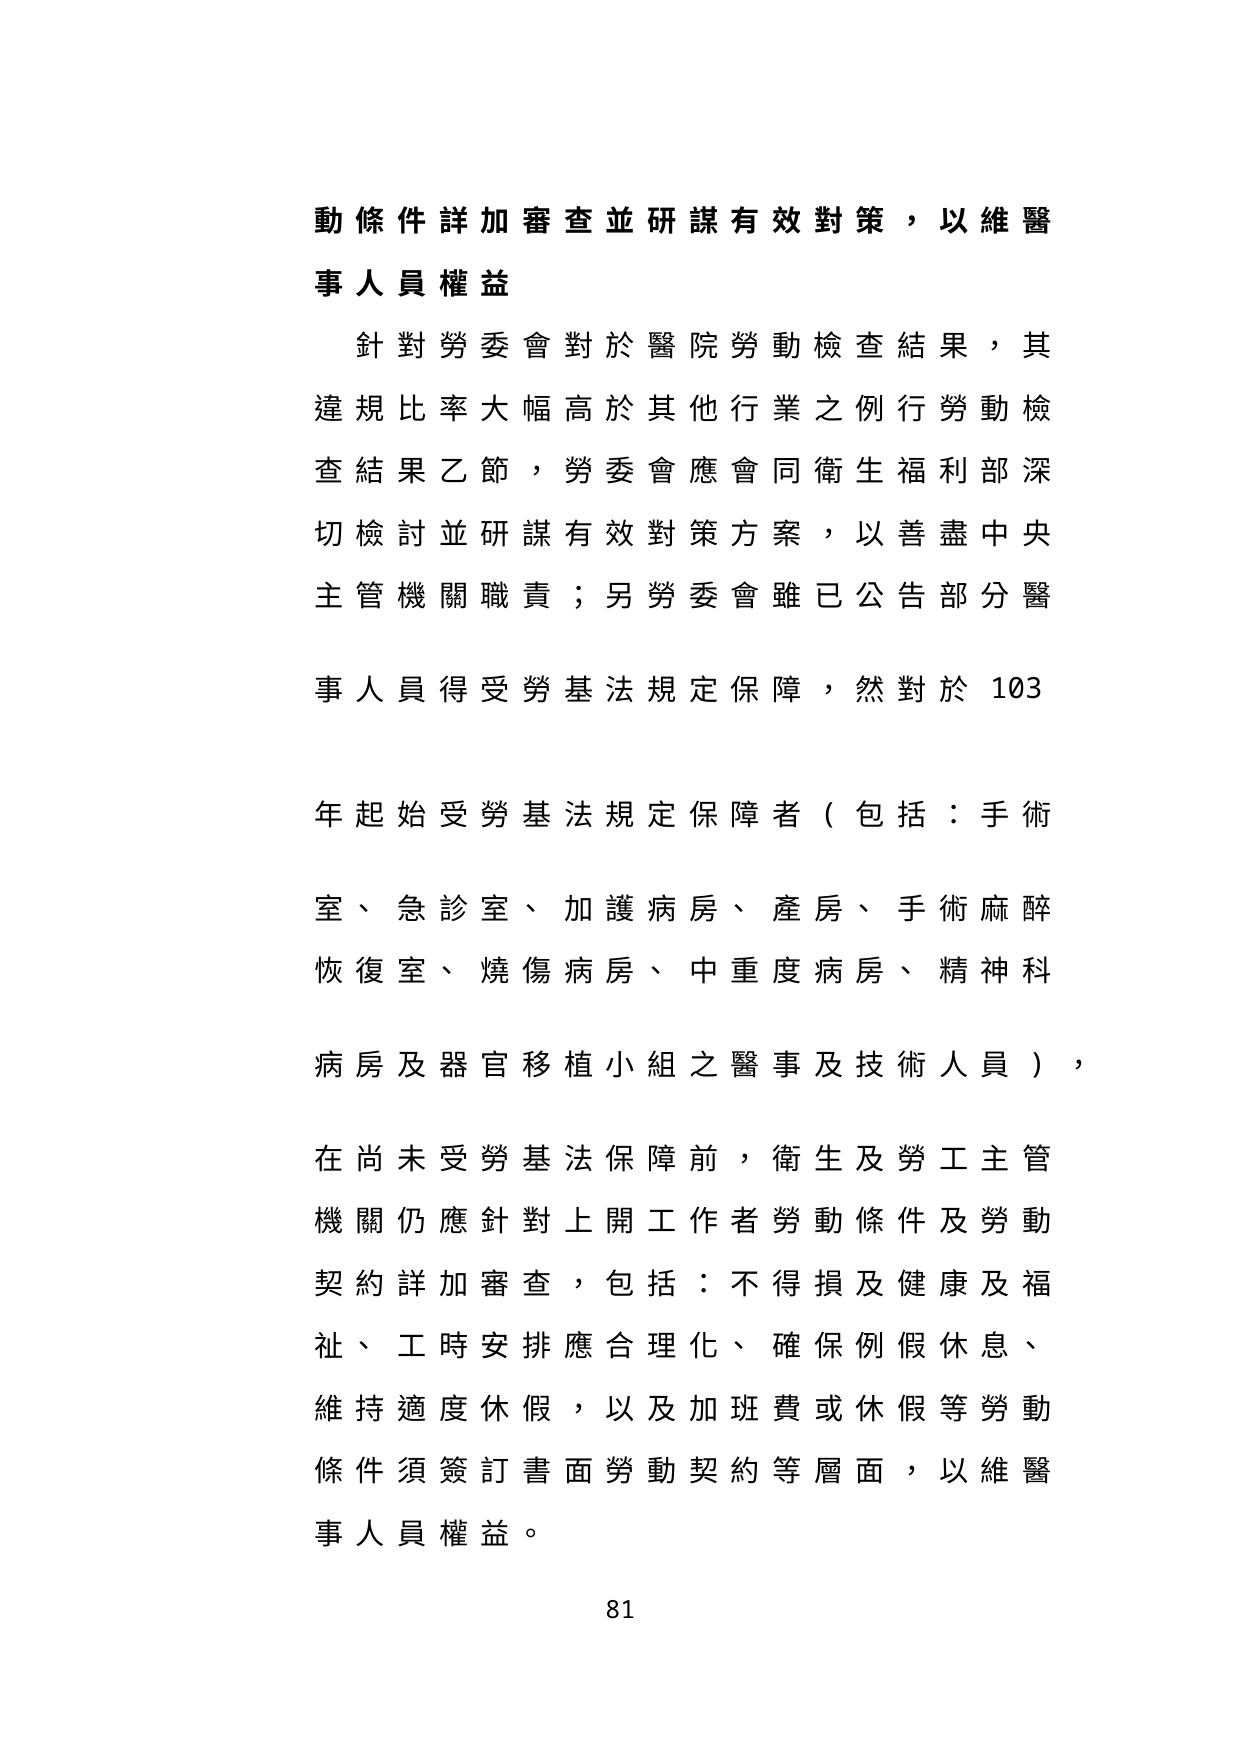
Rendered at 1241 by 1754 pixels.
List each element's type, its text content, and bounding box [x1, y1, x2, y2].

text 針對勞委會對於醫院勞動檢查結果，其違規比率大幅高於其他行業之例行勞動檢查結果乙節，勞委會應會同衛生福利部深切檢討並研謀有效對策方案，以善盡中央主管機關職責；另勞委會雖已公告部分醫事人員得受勞基法規定保障，然對於103年起始受勞基法規定保障者(包括：手術室、急診室、加護病房、產房、手術麻醉恢復室、燒傷病房、中重度病房、精神科病房及器官移植小組之醫事及技術人員)，在尚未受勞基法保障前，衛生及勞工主管機關仍應針對上開工作者勞動條件及勞動契約詳加審查，包括：不得損及健康及福祉、工時安排應合理化、確保例假休息、維持適度休假，以及加班費或休假等勞動條件須簽訂書面勞動契約等層面，以維醫事人員權益。 [271, 302, 1058, 1552]
text 動條件詳加審查並研謀有效對策，以維醫事人員權益 [242, 177, 1058, 302]
